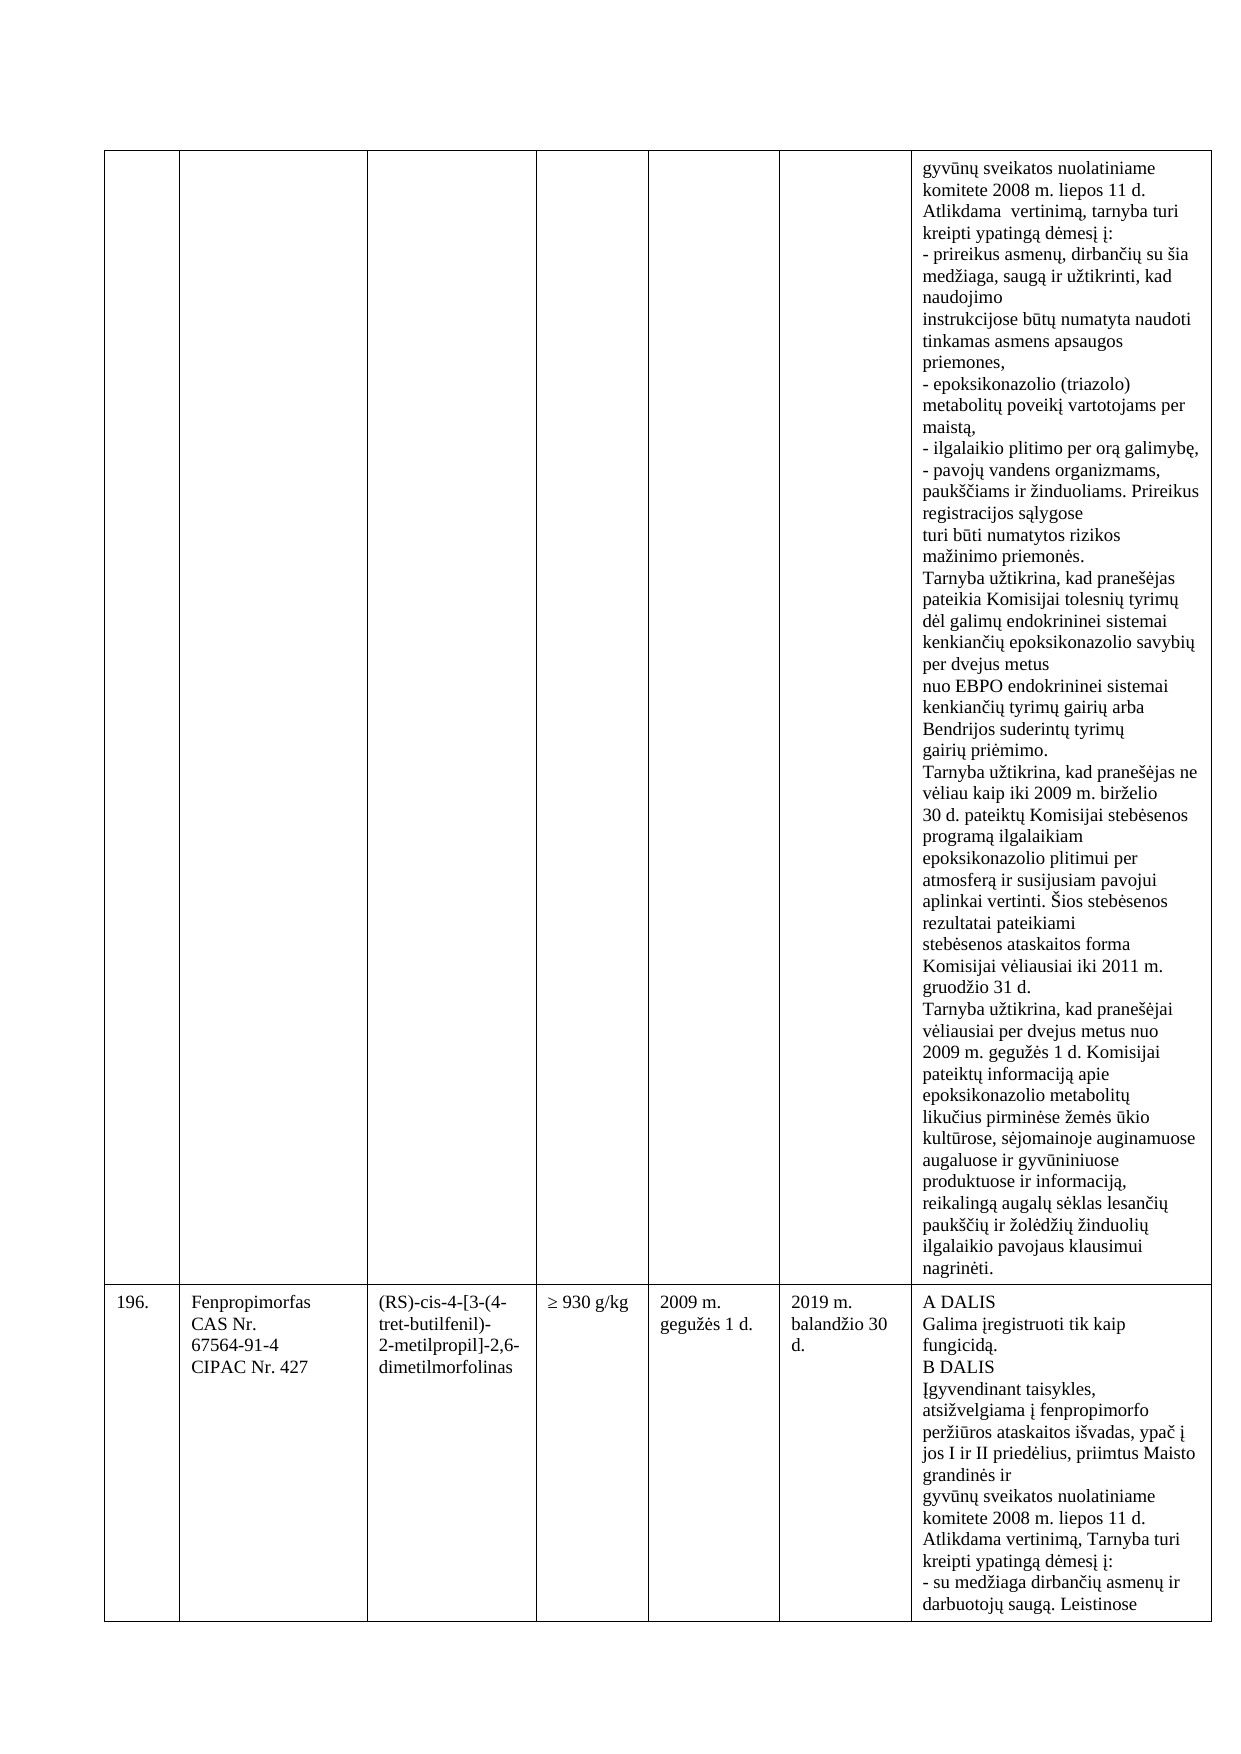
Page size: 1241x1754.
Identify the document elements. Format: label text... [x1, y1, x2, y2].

table_cell [105, 151, 179, 1284]
table_cell [180, 151, 367, 1284]
table_cell 2019 m. balandžio 30 d. [780, 1285, 911, 1621]
table_cell [368, 151, 536, 1284]
table_cell ≥ 930 g/kg [537, 1285, 648, 1621]
table_cell - [780, 151, 911, 1284]
table_cell (RS)-cis-4-[3-(4-tret-butilfenil)- 2-metilpropil]-2,6- dimetilmorfolinas [368, 1285, 536, 1621]
table_cell Fenpropimorfas CAS Nr. 67564-91-4 CIPAC Nr. 427 [180, 1285, 367, 1621]
table_cell 196. [105, 1285, 179, 1621]
table_cell gyvūnų sveikatos nuolatiniame komitete 2008 m. liepos 11 d. Atlikdama vertinimą, tarnyba turi kreipti ypatingą dėmesį į: - prireikus asmenų, dirbančių su šia medžiaga, saugą ir užtikrinti, kad naudojimo instrukcijose būtų numatyta naudoti tinkamas asmens apsaugos priemones, - epoksikonazolio (triazolo) metabolitų poveikį vartotojams per maistą, - ilgalaikio plitimo per orą galimybę, - pavojų vandens organizmams, paukščiams ir žinduoliams. Prireikus registracijos sąlygose turi būti numatytos rizikos mažinimo priemonės. Tarnyba užtikrina, kad pranešėjas pateikia Komisijai tolesnių tyrimų dėl galimų endokrininei sistemai kenkiančių epoksikonazolio savybių per dvejus metus nuo EBPO endokrininei sistemai kenkiančių tyrimų gairių arba Bendrijos suderintų tyrimų gairių priėmimo. Tarnyba užtikrina, kad pranešėjas ne vėliau kaip iki 2009 m. birželio 30 d. pateiktų Komisijai stebėsenos programą ilgalaikiam epoksikonazolio plitimui per atmosferą ir susijusiam pavojui aplinkai vertinti. Šios stebėsenos rezultatai pateikiami stebėsenos ataskaitos forma Komisijai vėliausiai iki 2011 m. gruodžio 31 d. Tarnyba užtikrina, kad pranešėjai vėliausiai per dvejus metus nuo 2009 m. gegužės 1 d. Komisijai pateiktų informaciją apie epoksikonazolio metabolitų likučius pirminėse žemės ūkio kultūrose, sėjomainoje auginamuose augaluose ir gyvūniniuose produktuose ir informaciją, reikalingą augalų sėklas lesančių paukščių ir žolėdžių žinduolių ilgalaikio pavojaus klausimui nagrinėti. [912, 151, 1211, 1284]
table_cell [649, 151, 779, 1284]
table_cell A DALIS Galima įregistruoti tik kaip fungicidą. B DALIS Įgyvendinant taisykles, atsižvelgiama į fenpropimorfo peržiūros ataskaitos išvadas, ypač į jos I ir II priedėlius, priimtus Maisto grandinės ir gyvūnų sveikatos nuolatiniame komitete 2008 m. liepos 11 d. Atlikdama vertinimą, Tarnyba turi kreipti ypatingą dėmesį į: - su medžiaga dirbančių asmenų ir darbuotojų saugą. Leistinose [912, 1285, 1211, 1621]
table_cell [537, 151, 648, 1284]
table_cell 2009 m. gegužės 1 d. [649, 1285, 779, 1621]
